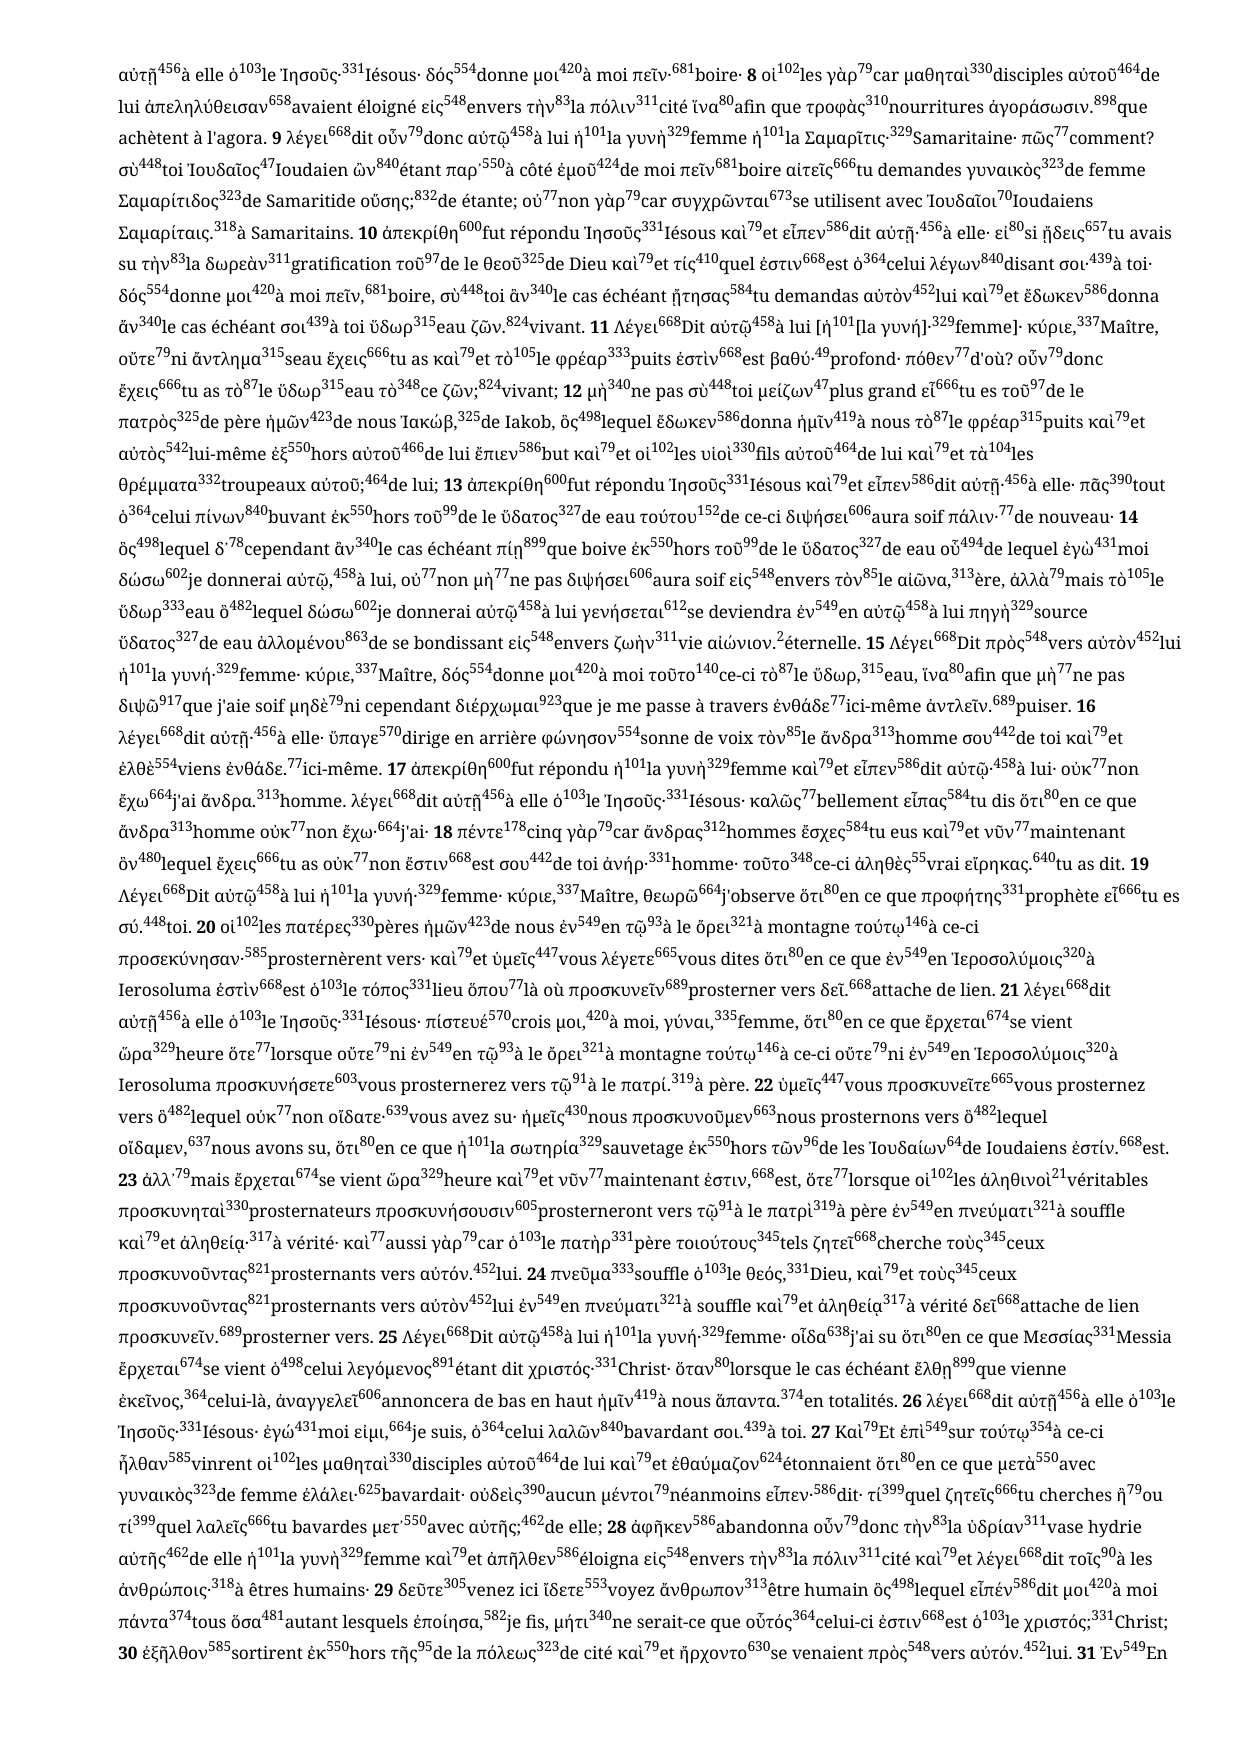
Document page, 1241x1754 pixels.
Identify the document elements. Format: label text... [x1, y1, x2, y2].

text 1 Ὡς80Comme οὖν79donc ἔγνω586connut ὁ103le κύριος331Maître ὅτι80en ce que ἤκουσαν585écoutèrent οἱ102les Φαρισαῖοι330Pharisiens ὅτι80en ce que Ἰησοῦς331Iésous πλείονας3plus nombreusement μαθητὰς312disciples ποιεῖ668fait καὶ79et βαπτίζει668baptise ἢ79ou Ἰωάννης331Ioannes 2 –935– καίτοιγε79et néanmoins certes Ἰησοῦς331Iésous αὐτὸς542lui-même οὐκ77non ἐβάπτιζεν625baptisait ἀλλ᾽79mais οἱ102les μαθηταὶ330disciples αὐτοῦ464de lui –935– 3 ἀφῆκεν586abandonna τὴν83la Ἰουδαίαν311Ioudaia καὶ79et ἀπῆλθεν586éloigna πάλιν77de nouveau εἰς548envers τὴν83la Γαλιλαίαν.311Galilée. 4 Ἔδει625Attachait de lien δὲ78cependant αὐτὸν452lui διέρχεσθαι690se passer à travers διὰ550par τῆς95de la Σαμαρείας.323de Samareia. 5 Ἔρχεται674Se vient οὖν79donc εἰς548envers πόλιν311cité τῆς95de la Σαμαρείας323de Samareia λεγομένην873étante dite Συχὰρ311Sychar πλησίον552prochain τοῦ99de le χωρίου327de emplacement ὃ482lequel ἔδωκεν586donna Ἰακὼβ331Iakob [τῷ]91[à le] Ἰωσὴφ319à Ioseph τῷ91à le υἱῷ319à fils αὐτοῦ·464de lui· 6 ἦν625était δὲ78cependant ἐκεῖ77là πηγὴ329source τοῦ97de le Ἰακώβ.325de Iakob. ὁ103le οὖν79donc Ἰησοῦς331Iésous κεκοπιακὼς783ayant peiné ἐκ550hors τῆς95de la ὁδοιπορίας323de marche de cheminement ἐκαθέζετο631se siégeait οὕτως77ainsi ἐπὶ549sur τῇ89à la πηγῇ·317à source· ὥρα329heure ἦν625était ὡς551comme ἕκτη.69sixième. 7 Ἔρχεται674Se vient γυνὴ329femme ἐκ550hors τῆς95de la Σαμαρείας323de Samareia ἀντλῆσαι681puiser ὕδωρ.315eau. λέγει668dit αὐτῇ456à elle ὁ103le Ἰησοῦς·331Iésous· δός554donne μοι420à moi πεῖν·681boire· 8 οἱ102les γὰρ79car μαθηταὶ330disciples αὐτοῦ464de lui ἀπεληλύθεισαν658avaient éloigné εἰς548envers τὴν83la πόλιν311cité ἵνα80afin que τροφὰς310nourritures ἀγοράσωσιν.898que achètent à l'agora. 9 λέγει668dit οὖν79donc αὐτῷ458à lui ἡ101la γυνὴ329femme ἡ101la Σαμαρῖτις·329Samaritaine· πῶς77comment? σὺ448toi Ἰουδαῖος47Ioudaien ὢν840étant παρ᾽550à côté ἐμοῦ424de moi πεῖν681boire αἰτεῖς666tu demandes γυναικὸς323de femme Σαμαρίτιδος323de Samaritide οὔσης;832de étante; οὐ77non γὰρ79car συγχρῶνται673se utilisent avec Ἰουδαῖοι70Ioudaiens Σαμαρίταις.318à Samaritains. 10 ἀπεκρίθη600fut répondu Ἰησοῦς331Iésous καὶ79et εἶπεν586dit αὐτῇ·456à elle· εἰ80si ᾔδεις657tu avais su τὴν83la δωρεὰν311gratification τοῦ97de le θεοῦ325de Dieu καὶ79et τίς410quel ἐστιν668est ὁ364celui λέγων840disant σοι·439à toi· δός554donne μοι420à moi πεῖν,681boire, σὺ448toi ἂν340le cas échéant ᾔτησας584tu demandas αὐτὸν452lui καὶ79et ἔδωκεν586donna ἄν340le cas échéant σοι439à toi ὕδωρ315eau ζῶν.824vivant. 11 Λέγει668Dit αὐτῷ458à lui [ἡ101[la γυνή]·329femme]· κύριε,337Maître, οὔτε79ni ἄντλημα315seau ἔχεις666tu as καὶ79et τὸ105le φρέαρ333puits ἐστὶν668est βαθύ·49profond· πόθεν77d'où? οὖν79donc ἔχεις666tu as τὸ87le ὕδωρ315eau τὸ348ce ζῶν;824vivant; 12 μὴ340ne pas σὺ448toi μείζων47plus grand εἶ666tu es τοῦ97de le πατρὸς325de père ἡμῶν423de nous Ἰακώβ,325de Iakob, ὃς498lequel ἔδωκεν586donna ἡμῖν419à nous τὸ87le φρέαρ315puits καὶ79et αὐτὸς542lui-même ἐξ550hors αὐτοῦ466de lui ἔπιεν586but καὶ79et οἱ102les υἱοὶ330fils αὐτοῦ464de lui καὶ79et τὰ104les θρέμματα332troupeaux αὐτοῦ;464de lui; 13 ἀπεκρίθη600fut répondu Ἰησοῦς331Iésous καὶ79et εἶπεν586dit αὐτῇ·456à elle· πᾶς390tout ὁ364celui πίνων840buvant ἐκ550hors τοῦ99de le ὕδατος327de eau τούτου152de ce-ci διψήσει606aura soif πάλιν·77de nouveau· 14 ὃς498lequel δ᾽78cependant ἂν340le cas échéant πίῃ899que boive ἐκ550hors τοῦ99de le ὕδατος327de eau οὗ494de lequel ἐγὼ431moi δώσω602je donnerai αὐτῷ,458à lui, οὐ77non μὴ77ne pas διψήσει606aura soif εἰς548envers τὸν85le αἰῶνα,313ère, ἀλλὰ79mais τὸ105le ὕδωρ333eau ὃ482lequel δώσω602je donnerai αὐτῷ458à lui γενήσεται612se deviendra ἐν549en αὐτῷ458à lui πηγὴ329source ὕδατος327de eau ἁλλομένου863de se bondissant εἰς548envers ζωὴν311vie αἰώνιον.2éternelle. 15 Λέγει668Dit πρὸς548vers αὐτὸν452lui ἡ101la γυνή·329femme· κύριε,337Maître, δός554donne μοι420à moi τοῦτο140ce-ci τὸ87le ὕδωρ,315eau, ἵνα80afin que μὴ77ne pas διψῶ917que j'aie soif μηδὲ79ni cependant διέρχωμαι923que je me passe à travers ἐνθάδε77ici-même ἀντλεῖν.689puiser. 16 λέγει668dit αὐτῇ·456à elle· ὕπαγε570dirige en arrière φώνησον554sonne de voix τὸν85le ἄνδρα313homme σου442de toi καὶ79et ἐλθὲ554viens ἐνθάδε.77ici-même. 17 ἀπεκρίθη600fut répondu ἡ101la γυνὴ329femme καὶ79et εἶπεν586dit αὐτῷ·458à lui· οὐκ77non ἔχω664j'ai ἄνδρα.313homme. λέγει668dit αὐτῇ456à elle ὁ103le Ἰησοῦς·331Iésous· καλῶς77bellement εἶπας584tu dis ὅτι80en ce que ἄνδρα313homme οὐκ77non ἔχω·664j'ai· 18 πέντε178cinq γὰρ79car ἄνδρας312hommes ἔσχες584tu eus καὶ79et νῦν77maintenant ὃν480lequel ἔχεις666tu as οὐκ77non ἔστιν668est σου442de toi ἀνήρ·331homme· τοῦτο348ce-ci ἀληθὲς55vrai εἴρηκας.640tu as dit. 19 Λέγει668Dit αὐτῷ458à lui ἡ101la γυνή·329femme· κύριε,337Maître, θεωρῶ664j'observe ὅτι80en ce que προφήτης331prophète εἶ666tu es σύ.448toi. 20 οἱ102les πατέρες330pères ἡμῶν423de nous ἐν549en τῷ93à le ὄρει321à montagne τούτῳ146à ce-ci προσεκύνησαν·585prosternèrent vers· καὶ79et ὑμεῖς447vous λέγετε665vous dites ὅτι80en ce que ἐν549en Ἱεροσολύμοις320à Ierosoluma ἐστὶν668est ὁ103le τόπος331lieu ὅπου77là où προσκυνεῖν689prosterner vers δεῖ.668attache de lien. 21 λέγει668dit αὐτῇ456à elle ὁ103le Ἰησοῦς·331Iésous· πίστευέ570crois μοι,420à moi, γύναι,335femme, ὅτι80en ce que ἔρχεται674se vient ὥρα329heure ὅτε77lorsque οὔτε79ni ἐν549en τῷ93à le ὄρει321à montagne τούτῳ146à ce-ci οὔτε79ni ἐν549en Ἱεροσολύμοις320à Ierosoluma προσκυνήσετε603vous prosternerez vers τῷ91à le πατρί.319à père. 22 ὑμεῖς447vous προσκυνεῖτε665vous prosternez vers ὃ482lequel οὐκ77non οἴδατε·639vous avez su· ἡμεῖς430nous προσκυνοῦμεν663nous prosternons vers ὃ482lequel οἴδαμεν,637nous avons su, ὅτι80en ce que ἡ101la σωτηρία329sauvetage ἐκ550hors τῶν96de les Ἰουδαίων64de Ioudaiens ἐστίν.668est. 23 ἀλλ᾽79mais ἔρχεται674se vient ὥρα329heure καὶ79et νῦν77maintenant ἐστιν,668est, ὅτε77lorsque οἱ102les ἀληθινοὶ21véritables προσκυνηταὶ330prosternateurs προσκυνήσουσιν605prosterneront vers τῷ91à le πατρὶ319à père ἐν549en πνεύματι321à souffle καὶ79et ἀληθείᾳ·317à vérité· καὶ77aussi γὰρ79car ὁ103le πατὴρ331père τοιούτους345tels ζητεῖ668cherche τοὺς345ceux προσκυνοῦντας821prosternants vers αὐτόν.452lui. 24 πνεῦμα333souffle ὁ103le θεός,331Dieu, καὶ79et τοὺς345ceux προσκυνοῦντας821prosternants vers αὐτὸν452lui ἐν549en πνεύματι321à souffle καὶ79et ἀληθείᾳ317à vérité δεῖ668attache de lien προσκυνεῖν.689prosterner vers. 25 Λέγει668Dit αὐτῷ458à lui ἡ101la γυνή·329femme· οἶδα638j'ai su ὅτι80en ce que Μεσσίας331Messia ἔρχεται674se vient ὁ498celui λεγόμενος891étant dit χριστός·331Christ· ὅταν80lorsque le cas échéant ἔλθῃ899que vienne ἐκεῖνος,364celui-là, ἀναγγελεῖ606annoncera de bas en haut ἡμῖν419à nous ἅπαντα.374en totalités. 26 λέγει668dit αὐτῇ456à elle ὁ103le Ἰησοῦς·331Iésous· ἐγώ431moi εἰμι,664je suis, ὁ364celui λαλῶν840bavardant σοι.439à toi. 27 Καὶ79Et ἐπὶ549sur τούτῳ354à ce-ci ἦλθαν585vinrent οἱ102les μαθηταὶ330disciples αὐτοῦ464de lui καὶ79et ἐθαύμαζον624étonnaient ὅτι80en ce que μετὰ550avec γυναικὸς323de femme ἐλάλει·625bavardait· οὐδεὶς390aucun μέντοι79néanmoins εἶπεν·586dit· τί399quel ζητεῖς666tu cherches ἢ79ou τί399quel λαλεῖς666tu bavardes μετ᾽550avec αὐτῆς;462de elle; 28 ἀφῆκεν586abandonna οὖν79donc τὴν83la ὑδρίαν311vase hydrie αὐτῆς462de elle ἡ101la γυνὴ329femme καὶ79et ἀπῆλθεν586éloigna εἰς548envers τὴν83la πόλιν311cité καὶ79et λέγει668dit τοῖς90à les ἀνθρώποις·318à êtres humains· 29 δεῦτε305venez ici ἴδετε553voyez ἄνθρωπον313être humain ὃς498lequel εἶπέν586dit μοι420à moi πάντα374tous ὅσα481autant lesquels ἐποίησα,582je fis, μήτι340ne serait-ce que οὗτός364celui-ci ἐστιν668est ὁ103le χριστός;331Christ; 30 ἐξῆλθον585sortirent ἐκ550hors τῆς95de la πόλεως323de cité καὶ79et ἤρχοντο630se venaient πρὸς548vers αὐτόν.452lui. 31 Ἐν549En τῷ354à ce μεταξὺ77entre ἠρώτων624interrogeaient αὐτὸν452lui οἱ102les μαθηταὶ330disciples λέγοντες·839disants· ῥαββί,337rabbi, φάγε.554mange. 32 ὁ469celui δὲ78cependant εἶπεν586dit αὐτοῖς·457à eux· ἐγὼ431moi βρῶσιν311consommation ἔχω664j'ai φαγεῖν681manger ἣν478laquelle ὑμεῖς447vous οὐκ77non οἴδατε.639vous avez su. 33 ἔλεγον624disaient οὖν79donc οἱ102les μαθηταὶ330disciples πρὸς548vers ἀλλήλους·501les uns les autres· μή340ne pas τις390un quelconque ἤνεγκεν586porta αὐτῷ458à lui φαγεῖν;681manger; 34 λέγει668dit αὐτοῖς457à eux ὁ103le Ἰησοῦς·331Iésous· ἐμὸν233mien βρῶμά333aliment ἐστιν668est ἵνα80afin que ποιήσω895que je fasse τὸ87le θέλημα315volonté τοῦ358de celui πέμψαντός716de ayant mandé με417moi καὶ79et τελειώσω895que je perfectionne αὐτοῦ464de lui τὸ87le ἔργον.315travail. 35 οὐχ340non ὑμεῖς447vous λέγετε665vous dites ὅτι80en ce que ἔτι77encore τετράμηνός71de quatre mois ἐστιν668est καὶ79et ὁ103le θερισμὸς331moisson ἔρχεται;674se vient; ἰδοὺ306voici λέγω664je dis ὑμῖν,438à vous, ἐπάρατε553surélevez τοὺς84les ὀφθαλμοὺς312yeux ὑμῶν441de vous καὶ79et θεάσασθε557que vous vous contemplez τὰς82les χώρας310régions ὅτι80en ce que λευκαί44blanches εἰσιν667sont πρὸς548vers θερισμόν.313moisson. ἤδη77déjà 36 ὁ364celui θερίζων840moissonnant μισθὸν313salaire λαμβάνει668prend καὶ79et συνάγει668mène ensemble καρπὸν313fruit εἰς548envers ζωὴν311vie αἰώνιον,2éternelle, ἵνα80afin que ὁ364celui σπείρων840semant ὁμοῦ77au même lieu χαίρῃ921que soit de joie καὶ79et ὁ364celui θερίζων.840moissonnant. 37 ἐν549en γὰρ79car τούτῳ354à ce-ci ὁ103le λόγος331discours ἐστὶν668est ἀληθινὸς47véritable ὅτι80en ce que ἄλλος390autre ἐστὶν668est ὁ364celui σπείρων840semant καὶ79et ἄλλος390autre ὁ364celui θερίζων.840moissonnant. 38 ἐγὼ431moi ἀπέστειλα582j'envoyai ὑμᾶς436vous θερίζειν689moissonner ὃ482lequel οὐχ77non ὑμεῖς447vous κεκοπιάκατε·639vous avez peiné· ἄλλοι389autres κεκοπιάκασιν641ont peiné καὶ79et ὑμεῖς447vous εἰς548envers τὸν85le κόπον313frappement αὐτῶν463de eux εἰσεληλύθατε.639vous avez venus à l'intérieur. 39 Ἐκ550Hors δὲ78cependant τῆς95de la πόλεως323de cité ἐκείνης148de celle-là πολλοὶ389nombreux ἐπίστευσαν585crurent εἰς548envers αὐτὸν452lui τῶν96de les Σαμαριτῶν324de Samaritains διὰ548par le fait de τὸν85le λόγον313discours τῆς95de la γυναικὸς323de femme μαρτυρούσης832de témoignante ὅτι80en ce que εἶπέν586dit μοι420à moi πάντα374tous ἃ481lesquels ἐποίησα.582je fis. 40 ὡς80comme οὖν79donc ἦλθον585vinrent πρὸς548vers αὐτὸν452lui οἱ102les Σαμαρῖται,330Samaritains, ἠρώτων624interrogeaient αὐτὸν452lui μεῖναι681rester παρ᾽549à côté αὐτοῖς·457à eux· καὶ79et ἔμεινεν586resta ἐκεῖ77là δύο176deux ἡμέρας.310journées. 41 καὶ79et πολλῷ378à nombreux πλείους70plus nombreusement ἐπίστευσαν585crurent διὰ548par le fait de τὸν85le λόγον313discours αὐτοῦ,464de lui, 42 τῇ89à la τε79en outre γυναικὶ317à femme ἔλεγον624disaient ὅτι80en ce que οὐκέτι77non plus διὰ548par le fait de τὴν83la σὴν234tienne λαλιὰν311bavardage πιστεύομεν,663nous croyons, αὐτοὶ512nous-mêmes γὰρ79car ἀκηκόαμεν637nous avons écouté καὶ79et οἴδαμεν637nous avons su ὅτι80en ce que οὗτός364celui-ci ἐστιν668est ἀληθῶς77vraiment ὁ103le σωτὴρ331sauveur τοῦ97de le κόσμου.325de monde. 43 Μετὰ548Après δὲ78cependant τὰς82les δύο176deux ἡμέρας310journées ἐξῆλθεν586sortit ἐκεῖθεν77de là εἰς548envers τὴν83la Γαλιλαίαν·311Galilée· 44 αὐτὸς542lui-même γὰρ79car Ἰησοῦς331Iésous ἐμαρτύρησεν586témoigna ὅτι80en ce que προφήτης331prophète ἐν549en τῇ249à la ἰδίᾳ119à en propre πατρίδι317à patrie τιμὴν311valeur οὐκ77non ἔχει.668a. 45 ὅτε80lorsque οὖν79donc ἦλθεν586vint εἰς548envers τὴν83la Γαλιλαίαν,311Galilée, ἐδέξαντο591se acceptèrent αὐτὸν452lui οἱ102les Γαλιλαῖοι70Galiléens πάντα374tous ἑωρακότες782ayants vus ὅσα481autant lesquels ἐποίησεν586fit ἐν549en Ἱεροσολύμοις320à Ierosoluma ἐν549en τῇ89à la ἑορτῇ,317à fête, καὶ77aussi αὐτοὶ468eux γὰρ79car ἦλθον585vinrent εἰς548envers τὴν83la ἑορτήν.311fête. 46 Ἦλθεν586Vint οὖν79donc πάλιν77de nouveau εἰς548envers τὴν83la Κανὰ311Kana τῆς95de la Γαλιλαίας,323de Galilée, ὅπου77là où ἐποίησεν586fit τὸ87le ὕδωρ315eau οἶνον.313vin. Καὶ79Et ἦν625était τις287un quelconque βασιλικὸς71royalique οὗ492de lequel ὁ103le υἱὸς331fils ἠσθένει625était infirme ἐν549en Καφαρναούμ.317à Kapharnaoum. 47 οὗτος364celui-ci ἀκούσας721ayant écouté ὅτι80en ce que Ἰησοῦς331Iésous ἥκει668surgit ἐκ550hors τῆς95de la Ἰουδαίας323de Ioudaia εἰς548envers τὴν83la Γαλιλαίαν311Galilée ἀπῆλθεν586éloigna πρὸς548vers αὐτὸν452lui καὶ79et ἠρώτα625interrogeait ἵνα80afin que καταβῇ899que descende καὶ79et ἰάσηται905que se guérisse αὐτοῦ464de lui τὸν85le υἱόν,313fils, ἤμελλεν625imminait γὰρ79car ἀποθνῄσκειν.689mourir loin. 48 εἶπεν586dit οὖν79donc ὁ103le Ἰησοῦς331Iésous πρὸς548vers αὐτόν·452lui· ἐὰν80si le cas échéant μὴ77ne pas σημεῖα314signes καὶ79et τέρατα314prodiges ἴδητε,896que vous voyiez, οὐ77non μὴ77ne pas πιστεύσητε.896que vous croyiez. 49 λέγει668dit πρὸς548vers αὐτὸν452lui ὁ103le βασιλικός·71royalique· κύριε,337Maître, κατάβηθι554descends πρὶν80avant ἀποθανεῖν681mourir loin τὸ87le παιδίον315petit enfant μου.424de moi. 50 λέγει668dit αὐτῷ458à lui ὁ103le Ἰησοῦς·331Iésous· πορεύου,574te va, ὁ103le υἱός331fils σου442de toi ζῇ.668vit. Ἐπίστευσεν586Crut ὁ103le ἄνθρωπος331être humain τῷ91à le λόγῳ319à discours ὃν480lequel εἶπεν586dit αὐτῷ458à lui ὁ103le Ἰησοῦς331Iésous καὶ79et ἐπορεύετο.631se allait. 51 ἤδη77déjà δὲ78cependant αὐτοῦ464de lui καταβαίνοντος834de descendant οἱ102les δοῦλοι330mâles esclaves αὐτοῦ464de lui ὑπήντησαν585vinrent à la rencontre αὐτῷ458à lui καὶ79et ἀπήγγειλαν585rapportèrent annonce λέγοντες839disants ὅτι80en ce que ὁ103le παῖς331jeune servant αὐτοῦ464de lui ζῇ.668vit. 52 ἐπύθετο592se enquit οὖν79donc τὴν83la ὥραν311heure παρ᾽550à côté αὐτῶν463de eux ἐν549en ᾗ484à laquelle κομψότερον77plus portement ἔσχεν·586eut· εἶπαν585dirent οὖν79donc αὐτῷ458à lui ὅτι80en ce que ἐχθὲς77hier ὥραν311heure ἑβδόμην201septième ἀφῆκεν586abandonna αὐτὸν452lui ὁ103le πυρετός.331fièvre. 53 ἔγνω586connut οὖν79donc ὁ103le πατὴρ331père ὅτι80en ce que [ἐν]549[en] ἐκείνῃ142à celle-là τῇ89à la ὥρᾳ317à heure ἐν549en ᾗ484à laquelle εἶπεν586dit αὐτῷ458à lui ὁ103le Ἰησοῦς·331Iésous· ὁ103le υἱός331fils σου442de toi ζῇ,668vit, καὶ79et ἐπίστευσεν586crut αὐτὸς542lui-même καὶ79et ἡ101la οἰκία329maison d'habitation αὐτοῦ464de lui ὅλη.388toute entière. 54 Τοῦτο348Ce-ci [δὲ]78[cependant] πάλιν77de nouveau δεύτερον204deuxième σημεῖον315signe ἐποίησεν586fit ὁ103le Ἰησοῦς331Iésous ἐλθὼν721ayant venu ἐκ550hors τῆς95de la Ἰουδαίας323de Ioudaia εἰς548envers τὴν83la Γαλιλαίαν.311Galilée. [118, 59, 1181, 1665]
